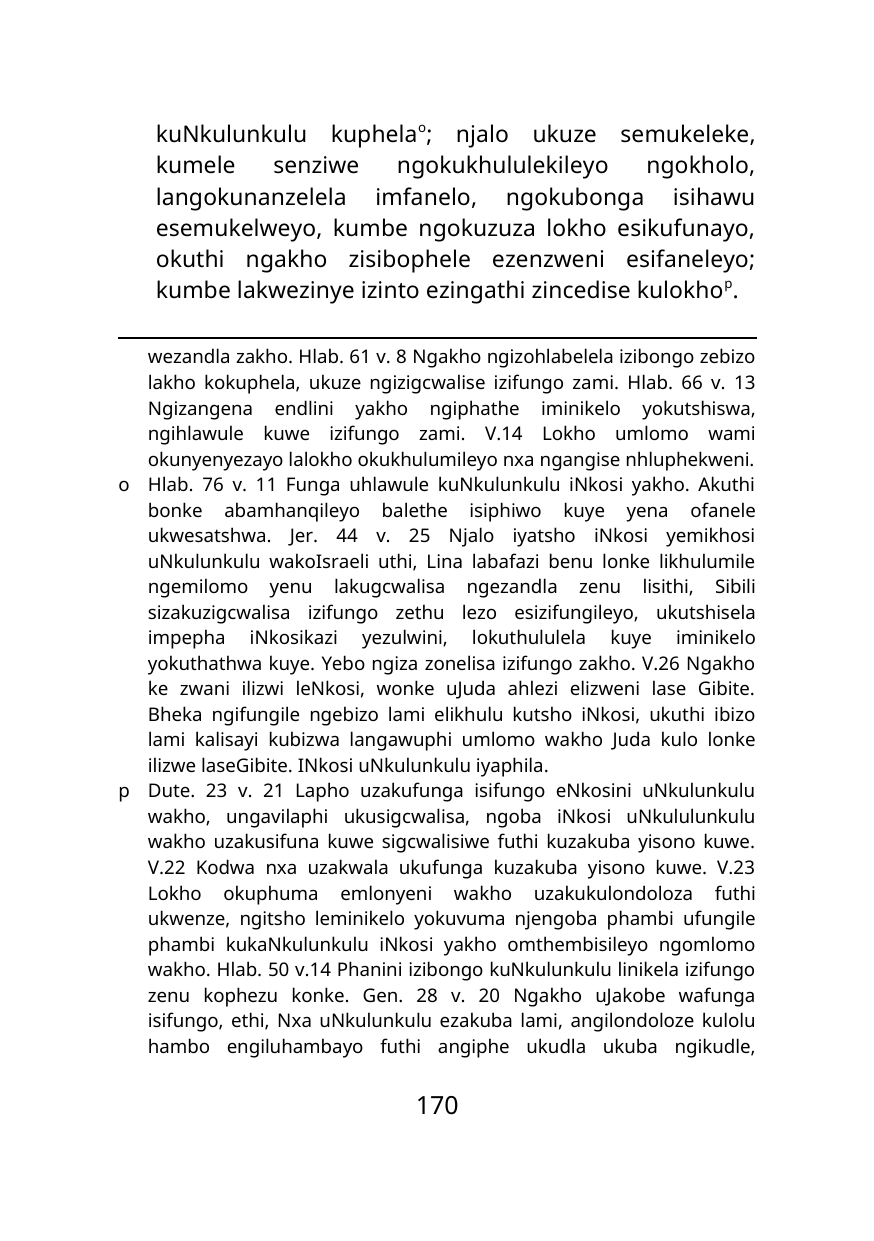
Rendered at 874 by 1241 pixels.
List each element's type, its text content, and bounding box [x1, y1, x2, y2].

list Hlab. 76 v. 11 Funga uhlawule kuNkulunkulu iNkosi yakho. Akuthi bonke abamhanqileyo balethe isiphiwo kuye yena ofanele ukwesatshwa. Jer. 44 v. 25 Njalo iyatsho iNkosi yemikhosi uNkulunkulu wakoIsraeli uthi, Lina labafazi benu lonke likhulumile ngemilomo yenu lakugcwalisa ngezandla zenu lisithi, Sibili sizakuzigcwalisa izifungo zethu lezo esizifungileyo, ukutshisela impepha iNkosikazi yezulwini, lokuthululela kuye iminikelo yokuthathwa kuye. Yebo ngiza zonelisa izifungo zakho. V.26 Ngakho ke zwani ilizwi leNkosi, wonke uJuda ahlezi elizweni lase Gibite. Bheka ngifungile ngebizo lami elikhulu kutsho iNkosi, ukuthi ibizo lami kalisayi kubizwa langawuphi umlomo wakho Juda kulo lonke ilizwe laseGibite. INkosi uNkulunkulu iyaphila. [118, 472, 756, 778]
list wezandla zakho. Hlab. 61 v. 8 Ngakho ngizohlabelela izibongo zebizo lakho kokuphela, ukuze ngizigcwalise izifungo zami. Hlab. 66 v. 13 Ngizangena endlini yakho ngiphathe iminikelo yokutshiswa, ngihlawule kuwe izifungo zami. V.14 Lokho umlomo wami okunyenyezayo lalokho okukhulumileyo nxa ngangise nhluphekweni. [118, 344, 756, 472]
list Dute. 23 v. 21 Lapho uzakufunga isifungo eNkosini uNkulunkulu wakho, ungavilaphi ukusigcwalisa, ngoba iNkosi uNkululunkulu wakho uzakusifuna kuwe sigcwalisiwe futhi kuzakuba yisono kuwe. V.22 Kodwa nxa uzakwala ukufunga kuzakuba yisono kuwe. V.23 Lokho okuphuma emlonyeni wakho uzakukulondoloza futhi ukwenze, ngitsho leminikelo yokuvuma njengoba phambi ufungile phambi kukaNkulunkulu iNkosi yakho omthembisileyo ngomlomo wakho. Hlab. 50 v.14 Phanini izibongo kuNkulunkulu linikela izifungo zenu kophezu konke. Gen. 28 v. 20 Ngakho uJakobe wafunga isifungo, ethi, Nxa uNkulunkulu ezakuba lami, angilondoloze kulolu hambo engiluhambayo futhi angiphe ukudla ukuba ngikudle, [118, 778, 756, 1058]
list kuNkulunkulu kuphela; njalo ukuze semukeleke, kumele senziwe ngokukhululekileyo ngokholo, langokunanzelela imfanelo, ngokubonga isihawu esemukelweyo, kumbe ngokuzuza lokho esikufunayo, okuthi ngakho zisibophele ezenzweni esifaneleyo; kumbe lakwezinye izinto ezingathi zincedise kulokho. [118, 118, 756, 306]
